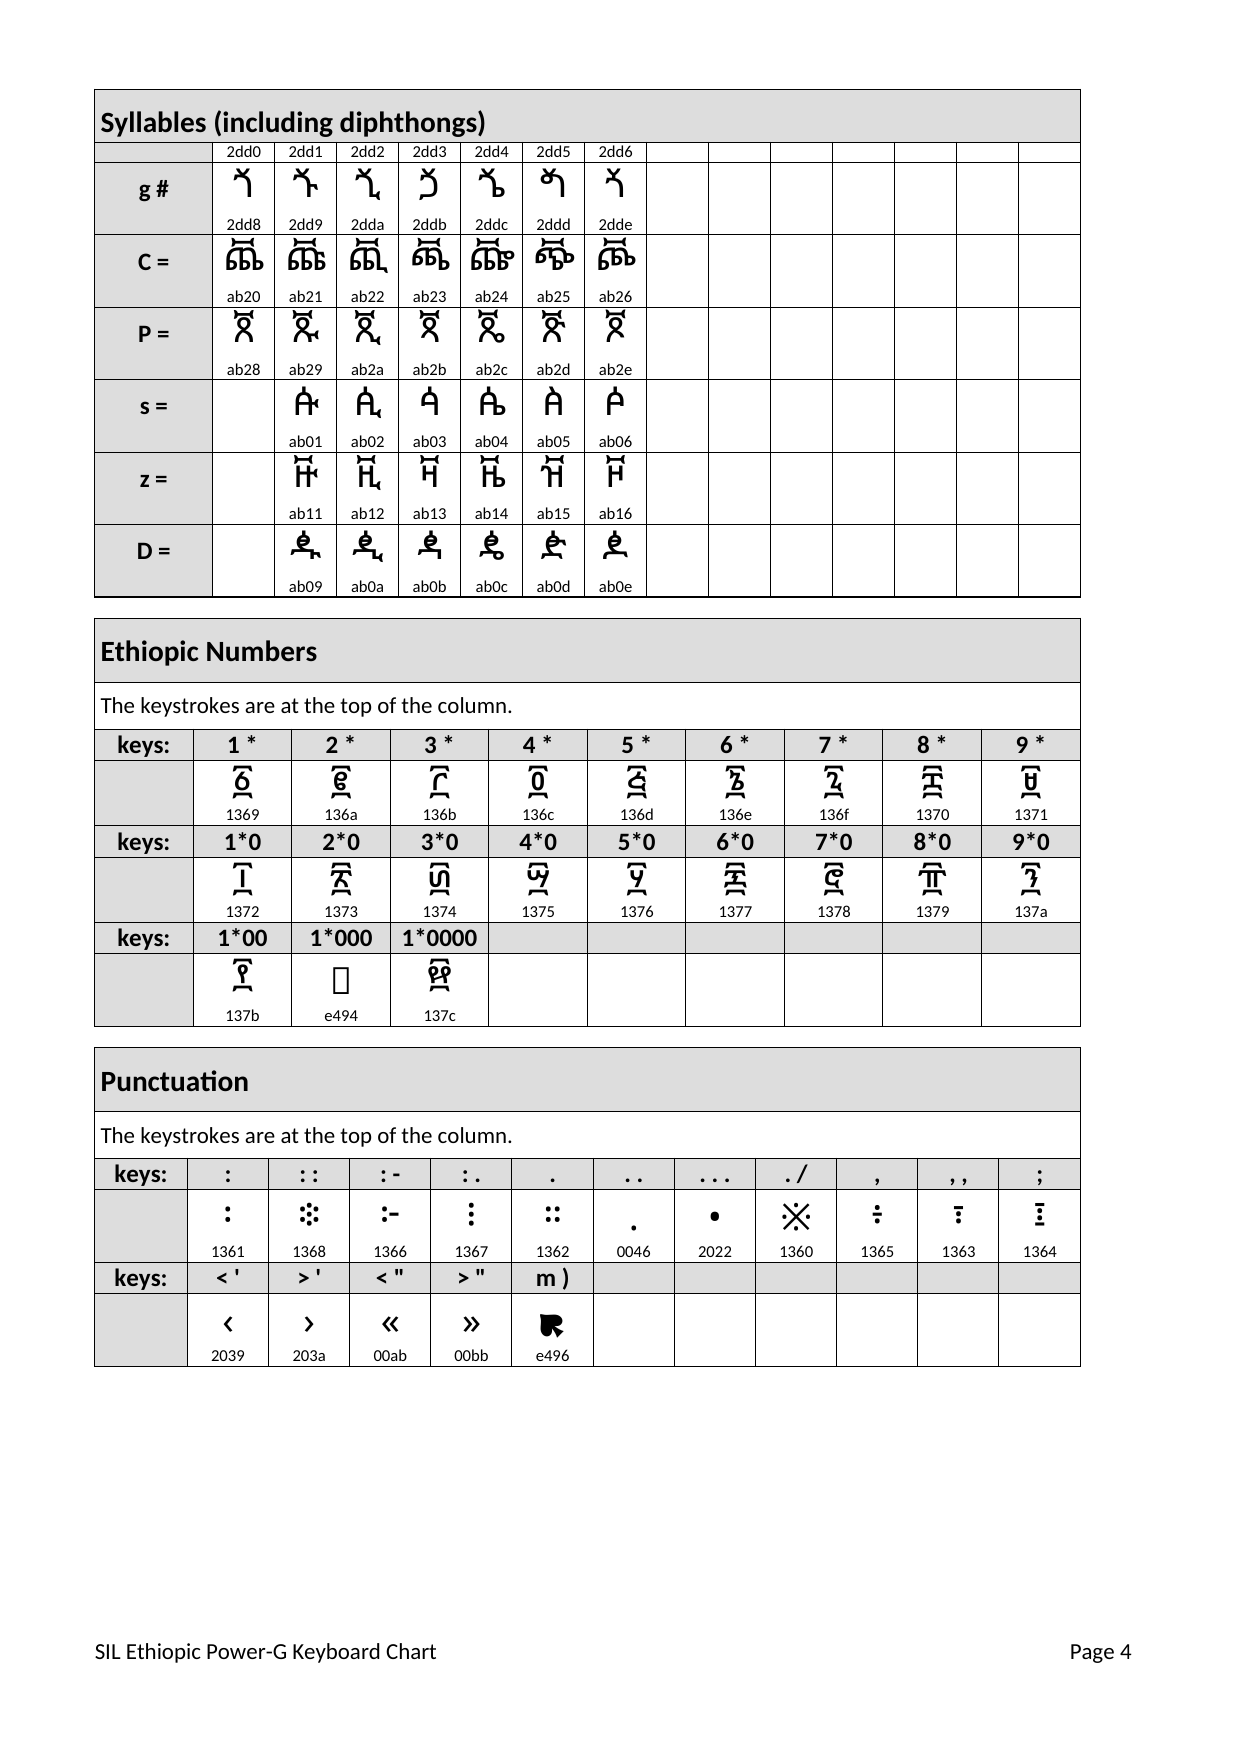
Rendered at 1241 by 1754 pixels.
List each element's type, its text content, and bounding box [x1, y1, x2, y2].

table_cell ꬩ [275, 308, 336, 359]
table_cell ፺ [982, 858, 1080, 901]
table_cell [647, 235, 708, 286]
table_cell » [431, 1294, 511, 1345]
table_cell [833, 525, 894, 576]
table_cell ፮ [686, 761, 784, 805]
table_cell [95, 761, 193, 805]
table_cell [771, 235, 832, 286]
table_cell keys: [95, 923, 193, 953]
table_cell ꬅ [523, 380, 584, 431]
table_cell 1361 [188, 1241, 268, 1262]
table_cell [709, 235, 770, 286]
table_cell ꬨ [213, 308, 274, 359]
table_cell [95, 504, 212, 524]
table_cell The keystrokes are at the top of the column. [95, 1112, 1080, 1158]
table_cell ab2d [523, 359, 584, 379]
table_cell [594, 1345, 674, 1366]
table_cell ab14 [461, 504, 522, 524]
table_cell [833, 163, 894, 214]
table_cell 1371 [982, 805, 1080, 825]
table_cell ꬄ [461, 380, 522, 431]
table_cell < ' [188, 1263, 268, 1293]
table_cell [895, 504, 956, 524]
table_cell ab09 [275, 576, 336, 596]
table_cell [833, 286, 894, 307]
table_cell [982, 954, 1080, 1005]
table_cell 0046 [594, 1241, 674, 1262]
table_cell [957, 359, 1018, 379]
table_cell ab23 [399, 286, 460, 307]
table_cell ab2a [337, 359, 398, 379]
table_cell [883, 954, 981, 1005]
table_cell 2dd6 [585, 143, 646, 162]
table_cell [771, 380, 832, 431]
table_cell [95, 1241, 187, 1262]
table_cell [1019, 286, 1080, 307]
table_cell ab06 [585, 431, 646, 452]
table_cell 2dda [337, 214, 398, 234]
table_cell keys: [95, 730, 193, 760]
table_cell 2dd8 [213, 214, 274, 234]
table_cell e496 [512, 1345, 593, 1366]
table_cell 1*000 [292, 923, 390, 953]
table_cell [837, 1294, 917, 1345]
table_cell . / [756, 1159, 836, 1189]
table_cell ꬃ [399, 380, 460, 431]
table_cell ꬍ [523, 525, 584, 576]
table_cell [95, 359, 212, 379]
table_cell ꬢ [337, 235, 398, 286]
table_cell ab0a [337, 576, 398, 596]
table_cell ፸ [785, 858, 882, 901]
table_cell [95, 858, 193, 901]
table_cell [647, 453, 708, 504]
table_cell [918, 1345, 998, 1366]
table_cell [756, 1345, 836, 1366]
table_cell [895, 308, 956, 359]
table_cell 1373 [292, 901, 390, 922]
table_cell ꬤ [461, 235, 522, 286]
table_cell z = [95, 453, 212, 504]
table_cell ⷝ [523, 163, 584, 214]
table_cell [647, 214, 708, 234]
table_cell keys: [95, 1263, 187, 1293]
table_cell [1019, 380, 1080, 431]
table_cell [771, 163, 832, 214]
table_cell D = [95, 525, 212, 576]
table_cell 1368 [269, 1241, 349, 1262]
table_cell ፨ [269, 1190, 349, 1241]
table_cell 2dd2 [337, 143, 398, 162]
table_cell 9*0 [982, 826, 1080, 857]
table_cell [895, 163, 956, 214]
table_cell [771, 431, 832, 452]
table_cell 2dd5 [523, 143, 584, 162]
table_cell [594, 1294, 674, 1345]
table_cell [95, 901, 193, 922]
table_cell [489, 954, 587, 1005]
table_cell 137b [194, 1005, 291, 1026]
table_cell 1 * [194, 730, 291, 760]
table_cell 136c [489, 805, 587, 825]
table_cell [1019, 214, 1080, 234]
table_cell ab16 [585, 504, 646, 524]
table_cell ፻ [194, 954, 291, 1005]
table_cell ꬡ [275, 235, 336, 286]
table_cell [833, 380, 894, 431]
table_cell ፥ [837, 1190, 917, 1241]
table_cell [918, 1294, 998, 1345]
table_cell 3*0 [391, 826, 488, 857]
table_cell 1*0 [194, 826, 291, 857]
table_cell ꬫ [399, 308, 460, 359]
table_cell [675, 1345, 755, 1366]
table_cell [647, 163, 708, 214]
table_cell ab24 [461, 286, 522, 307]
table_cell [895, 286, 956, 307]
table_cell [957, 453, 1018, 504]
table_cell [213, 525, 274, 576]
table_cell [771, 143, 832, 162]
table_cell ꬕ [523, 453, 584, 504]
table_cell [895, 214, 956, 234]
table_cell [895, 431, 956, 452]
table_cell ; [999, 1159, 1080, 1189]
table_cell [957, 214, 1018, 234]
table_cell [895, 235, 956, 286]
table_cell 00bb [431, 1345, 511, 1366]
table_cell [95, 1005, 193, 1026]
table_cell [489, 923, 587, 953]
table_cell [647, 380, 708, 431]
table_cell 4*0 [489, 826, 587, 857]
table_cell ꬌ [461, 525, 522, 576]
table_cell 7 * [785, 730, 882, 760]
table_cell [833, 504, 894, 524]
table_cell . [512, 1159, 593, 1189]
table_cell ⷙ [275, 163, 336, 214]
table_cell > " [431, 1263, 511, 1293]
table_cell m ) [512, 1263, 593, 1293]
table_cell [999, 1294, 1080, 1345]
table_header Syllables (including diphthongs) [95, 90, 1080, 142]
table_cell : : [269, 1159, 349, 1189]
table_cell [588, 923, 685, 953]
table_cell [95, 954, 193, 1005]
table_cell ꬑ [275, 453, 336, 504]
table_cell [709, 576, 770, 596]
table_cell [1019, 235, 1080, 286]
table_cell [709, 163, 770, 214]
table_cell ⷜ [461, 163, 522, 214]
table_cell The keystrokes are at the top of the column. [95, 683, 1080, 728]
table_cell . . [594, 1159, 674, 1189]
table_cell ab01 [275, 431, 336, 452]
table_cell [785, 923, 882, 953]
table_cell ab05 [523, 431, 584, 452]
table_header Punctuation [95, 1048, 1080, 1111]
table_cell [957, 143, 1018, 162]
table_cell [709, 143, 770, 162]
table_cell [957, 235, 1018, 286]
table_cell : . [431, 1159, 511, 1189]
table_cell [756, 1263, 836, 1293]
table_cell 3 * [391, 730, 488, 760]
table_cell ꬬ [461, 308, 522, 359]
table_cell [594, 1263, 674, 1293]
table_cell [957, 525, 1018, 576]
table_cell [957, 576, 1018, 596]
table_cell [709, 380, 770, 431]
table_cell ፷ [686, 858, 784, 901]
table_cell 1375 [489, 901, 587, 922]
table_cell [895, 576, 956, 596]
table_cell ab03 [399, 431, 460, 452]
table_cell , , [918, 1159, 998, 1189]
table_cell 2039 [188, 1345, 268, 1366]
table_cell 1378 [785, 901, 882, 922]
table_cell [999, 1263, 1080, 1293]
table_cell ꬭ [523, 308, 584, 359]
table_cell [213, 380, 274, 431]
table_cell ꬣ [399, 235, 460, 286]
table_cell P = [95, 308, 212, 359]
table_cell ꬥ [523, 235, 584, 286]
table_cell ab02 [337, 431, 398, 452]
table_cell [95, 214, 212, 234]
table_cell [1019, 143, 1080, 162]
table_cell ⷘ [213, 163, 274, 214]
table_cell 1376 [588, 901, 685, 922]
table_cell [709, 504, 770, 524]
table_cell : [188, 1159, 268, 1189]
table_cell ፴ [391, 858, 488, 901]
table_cell 2dd0 [213, 143, 274, 162]
table_cell 1*00 [194, 923, 291, 953]
table_cell [675, 1294, 755, 1345]
table_cell ꬊ [337, 525, 398, 576]
table_cell ፣ [918, 1190, 998, 1241]
table_cell [982, 1005, 1080, 1026]
table_cell [1019, 576, 1080, 596]
table_cell [95, 576, 212, 596]
table_cell : - [350, 1159, 430, 1189]
table_cell [771, 504, 832, 524]
table_cell [686, 923, 784, 953]
table_cell ꬖ [585, 453, 646, 504]
table_cell  [292, 954, 390, 1005]
table_cell [895, 453, 956, 504]
table_cell 136a [292, 805, 390, 825]
table_cell [709, 214, 770, 234]
table_cell . . . [675, 1159, 755, 1189]
table_cell g # [95, 163, 212, 214]
table_cell [647, 359, 708, 379]
table_cell ፼ [391, 954, 488, 1005]
table_cell ፱ [982, 761, 1080, 805]
table_cell [1019, 504, 1080, 524]
table_cell [771, 525, 832, 576]
table_cell [588, 954, 685, 1005]
table_cell [709, 308, 770, 359]
table_cell [95, 1345, 187, 1366]
table_cell [709, 286, 770, 307]
table_cell ꬉ [275, 525, 336, 576]
table_cell 7*0 [785, 826, 882, 857]
table_cell ፧ [431, 1190, 511, 1241]
table_cell 8*0 [883, 826, 981, 857]
table_cell [647, 143, 708, 162]
table_cell [647, 308, 708, 359]
table_cell [957, 380, 1018, 431]
table_cell 2dd4 [461, 143, 522, 162]
table_cell [213, 453, 274, 504]
table_header Ethiopic Numbers [95, 619, 1080, 682]
table_cell ፳ [292, 858, 390, 901]
table_cell [709, 525, 770, 576]
table_cell [709, 453, 770, 504]
table_cell 1*0000 [391, 923, 488, 953]
table_cell [213, 504, 274, 524]
table_cell [213, 576, 274, 596]
table_cell [95, 286, 212, 307]
table_cell 6*0 [686, 826, 784, 857]
table_cell [95, 1190, 187, 1241]
table_cell ፡ [188, 1190, 268, 1241]
table_cell 1365 [837, 1241, 917, 1262]
table_cell ※ [756, 1190, 836, 1241]
table_cell 203a [269, 1345, 349, 1366]
table_cell [883, 1005, 981, 1026]
table_cell ፯ [785, 761, 882, 805]
table_cell 8 * [883, 730, 981, 760]
table_cell 2022 [675, 1241, 755, 1262]
table_cell ፹ [883, 858, 981, 901]
table_cell ab0b [399, 576, 460, 596]
table_cell ab11 [275, 504, 336, 524]
table_cell [1019, 359, 1080, 379]
table_cell 00ab [350, 1345, 430, 1366]
table_cell [756, 1294, 836, 1345]
table_cell [771, 308, 832, 359]
table_cell [895, 525, 956, 576]
table_cell s = [95, 380, 212, 431]
table_cell ab13 [399, 504, 460, 524]
table_cell [895, 380, 956, 431]
table_cell [647, 576, 708, 596]
table_cell [647, 504, 708, 524]
table_cell 2dd1 [275, 143, 336, 162]
table_cell 6 * [686, 730, 784, 760]
table_cell ፦ [350, 1190, 430, 1241]
table_cell 136b [391, 805, 488, 825]
table_cell [489, 1005, 587, 1026]
table_cell [647, 431, 708, 452]
table_cell [771, 359, 832, 379]
table_cell 1377 [686, 901, 784, 922]
table_cell [1019, 163, 1080, 214]
table_cell ꬦ [585, 235, 646, 286]
table_cell 2ddd [523, 214, 584, 234]
table_cell ab0e [585, 576, 646, 596]
table_cell ፬ [489, 761, 587, 805]
table_cell ab04 [461, 431, 522, 452]
table_cell 1363 [918, 1241, 998, 1262]
table_cell ꬪ [337, 308, 398, 359]
table_cell ፪ [292, 761, 390, 805]
table_cell 1374 [391, 901, 488, 922]
table_cell [771, 576, 832, 596]
table_cell [95, 143, 212, 162]
table_cell [833, 576, 894, 596]
table_cell ꬁ [275, 380, 336, 431]
table_cell [213, 431, 274, 452]
table_cell [785, 954, 882, 1005]
table_cell [833, 235, 894, 286]
table_cell 1366 [350, 1241, 430, 1262]
table_cell C = [95, 235, 212, 286]
table_cell , [837, 1159, 917, 1189]
table_cell 137c [391, 1005, 488, 1026]
table_cell [918, 1263, 998, 1293]
table_cell 136f [785, 805, 882, 825]
table_cell 136d [588, 805, 685, 825]
table_cell [833, 453, 894, 504]
table_cell 1364 [999, 1241, 1080, 1262]
table_cell ። [512, 1190, 593, 1241]
table_cell [771, 453, 832, 504]
table_cell ab15 [523, 504, 584, 524]
table_cell 1369 [194, 805, 291, 825]
table_cell [957, 431, 1018, 452]
table_cell 2ddc [461, 214, 522, 234]
table_cell [1019, 525, 1080, 576]
table_cell › [269, 1294, 349, 1345]
table_cell ፩ [194, 761, 291, 805]
table_cell ꬆ [585, 380, 646, 431]
table_cell [957, 163, 1018, 214]
table_cell 4 * [489, 730, 587, 760]
table_cell 2 * [292, 730, 390, 760]
table_cell ab2c [461, 359, 522, 379]
table_cell ab25 [523, 286, 584, 307]
table_cell 136e [686, 805, 784, 825]
table_cell ⷚ [337, 163, 398, 214]
table_cell 2*0 [292, 826, 390, 857]
table_cell ab0c [461, 576, 522, 596]
table_cell [95, 431, 212, 452]
table_cell < " [350, 1263, 430, 1293]
table_cell ⷞ [585, 163, 646, 214]
table_cell keys: [95, 826, 193, 857]
table_cell 2dd3 [399, 143, 460, 162]
table_cell [982, 923, 1080, 953]
table_cell ꬮ [585, 308, 646, 359]
table_cell 2dde [585, 214, 646, 234]
table_cell [686, 1005, 784, 1026]
table_cell ፲ [194, 858, 291, 901]
table_cell [1019, 453, 1080, 504]
table_cell 1370 [883, 805, 981, 825]
table_cell ab28 [213, 359, 274, 379]
table_cell ab26 [585, 286, 646, 307]
table_cell [837, 1263, 917, 1293]
table_cell [957, 504, 1018, 524]
table_cell 2ddb [399, 214, 460, 234]
table_cell . [594, 1190, 674, 1241]
table_cell [771, 286, 832, 307]
table_cell 1362 [512, 1241, 593, 1262]
table_cell 2dd9 [275, 214, 336, 234]
table_cell e494 [292, 1005, 390, 1026]
table_cell [957, 308, 1018, 359]
table_cell [895, 143, 956, 162]
table_cell ab29 [275, 359, 336, 379]
table_cell ፫ [391, 761, 488, 805]
table_cell ab0d [523, 576, 584, 596]
table_cell [833, 308, 894, 359]
table_cell 1379 [883, 901, 981, 922]
table_cell ꬎ [585, 525, 646, 576]
table_cell [833, 359, 894, 379]
table_cell ab21 [275, 286, 336, 307]
table_cell [647, 525, 708, 576]
table_cell « [350, 1294, 430, 1345]
table_cell [833, 431, 894, 452]
table_cell 1367 [431, 1241, 511, 1262]
table_cell [999, 1345, 1080, 1366]
table_cell [95, 1294, 187, 1345]
table_cell [833, 214, 894, 234]
table_cell [837, 1345, 917, 1366]
table_cell 137a [982, 901, 1080, 922]
table_cell > ' [269, 1263, 349, 1293]
table_cell ፵ [489, 858, 587, 901]
table_cell [675, 1263, 755, 1293]
table_cell ꬠ [213, 235, 274, 286]
table_cell ab12 [337, 504, 398, 524]
table_cell ab22 [337, 286, 398, 307]
table_cell ꬔ [461, 453, 522, 504]
table_cell [588, 1005, 685, 1026]
table_cell [647, 286, 708, 307]
table_cell [1019, 308, 1080, 359]
table_cell 9 * [982, 730, 1080, 760]
table_cell [1019, 431, 1080, 452]
table_cell ꬓ [399, 453, 460, 504]
table_cell keys: [95, 1159, 187, 1189]
table_cell • [675, 1190, 755, 1241]
table_cell [883, 923, 981, 953]
table_cell [709, 359, 770, 379]
table_cell [957, 286, 1018, 307]
table_cell ꬋ [399, 525, 460, 576]
table_cell [833, 143, 894, 162]
table_cell ፶ [588, 858, 685, 901]
table_cell ⷛ [399, 163, 460, 214]
table_cell ‹ [188, 1294, 268, 1345]
table_cell [686, 954, 784, 1005]
table_cell [785, 1005, 882, 1026]
table_cell ab20 [213, 286, 274, 307]
table_cell 5*0 [588, 826, 685, 857]
table_cell [95, 805, 193, 825]
table_cell ꬒ [337, 453, 398, 504]
table_cell ab2b [399, 359, 460, 379]
table_cell ፭ [588, 761, 685, 805]
table_cell 1372 [194, 901, 291, 922]
table_cell ꬂ [337, 380, 398, 431]
table_cell ab2e [585, 359, 646, 379]
table_cell  [512, 1294, 593, 1345]
table_cell ፰ [883, 761, 981, 805]
table_cell [709, 431, 770, 452]
table_cell 5 * [588, 730, 685, 760]
table_cell [771, 214, 832, 234]
table_cell [895, 359, 956, 379]
table_cell ፤ [999, 1190, 1080, 1241]
table_cell 1360 [756, 1241, 836, 1262]
